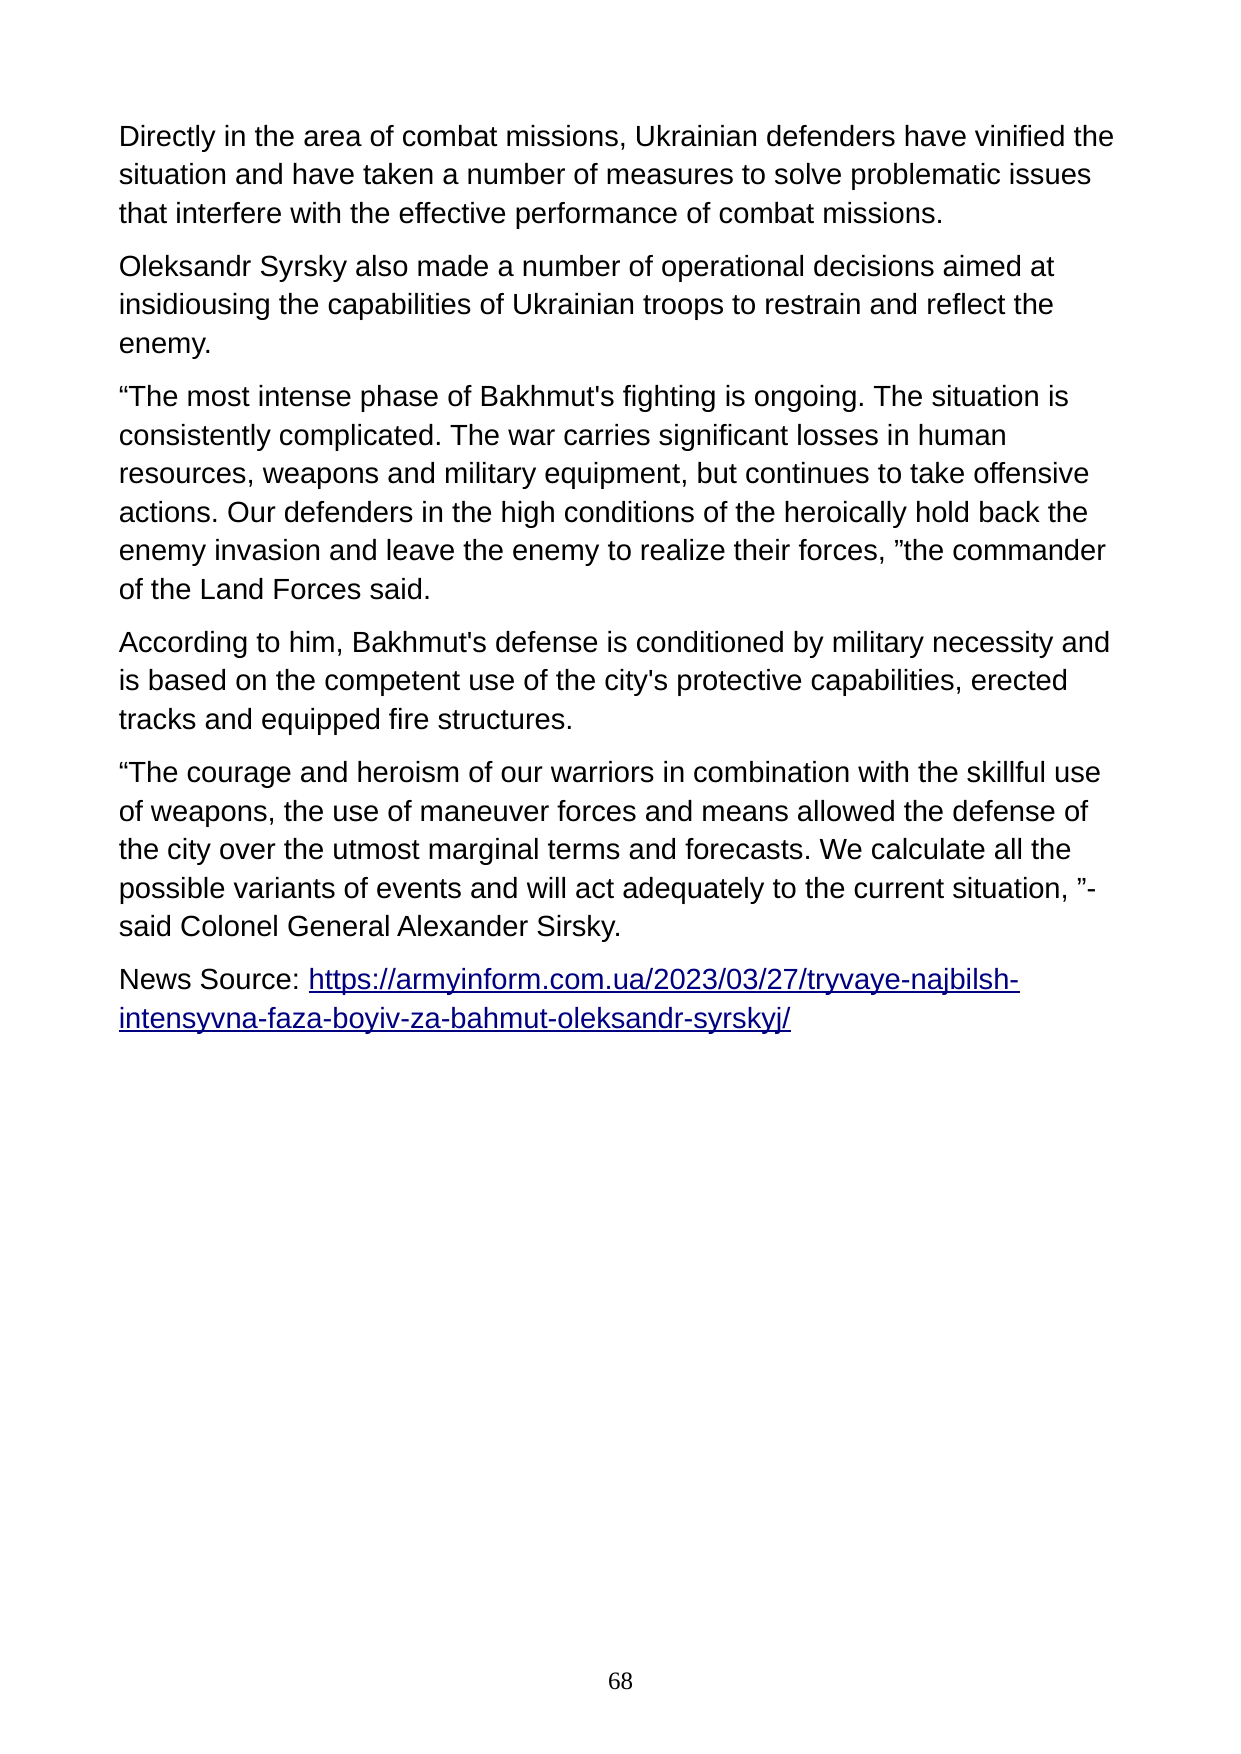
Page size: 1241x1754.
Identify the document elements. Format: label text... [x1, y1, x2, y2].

text “The most intense phase of Bakhmut's fighting is ongoing. The situation is consistently complicated. The war carries significant losses in human resources, weapons and military equipment, but continues to take offensive actions. Our defenders in the high conditions of the heroically hold back the enemy invasion and leave the enemy to realize their forces, ”the commander of the Land Forces said. [118, 379, 1122, 605]
text Directly in the area of combat missions, Ukrainian defenders have vinified the situation and have taken a number of measures to solve problematic issues that interfere with the effective performance of combat missions. [118, 118, 1122, 229]
text “The courage and heroism of our warriors in combination with the skillful use of weapons, the use of maneuver forces and means allowed the defense of the city over the utmost marginal terms and forecasts. We calculate all the possible variants of events and will act adequately to the current situation, ”-said Colonel General Alexander Sirsky. [118, 755, 1122, 943]
text News Source: https://armyinform.com.ua/2023/03/27/tryvaye-najbilsh-intensyvna-faza-boyiv-za-bahmut-oleksandr-syrskyj/ [118, 962, 1122, 1034]
text Oleksandr Syrsky also made a number of operational decisions aimed at insidiousing the capabilities of Ukrainian troops to restrain and reflect the enemy. [118, 249, 1122, 359]
text According to him, Bakhmut's defense is conditioned by military necessity and is based on the competent use of the city's protective capabilities, erected tracks and equipped fire structures. [118, 625, 1122, 735]
